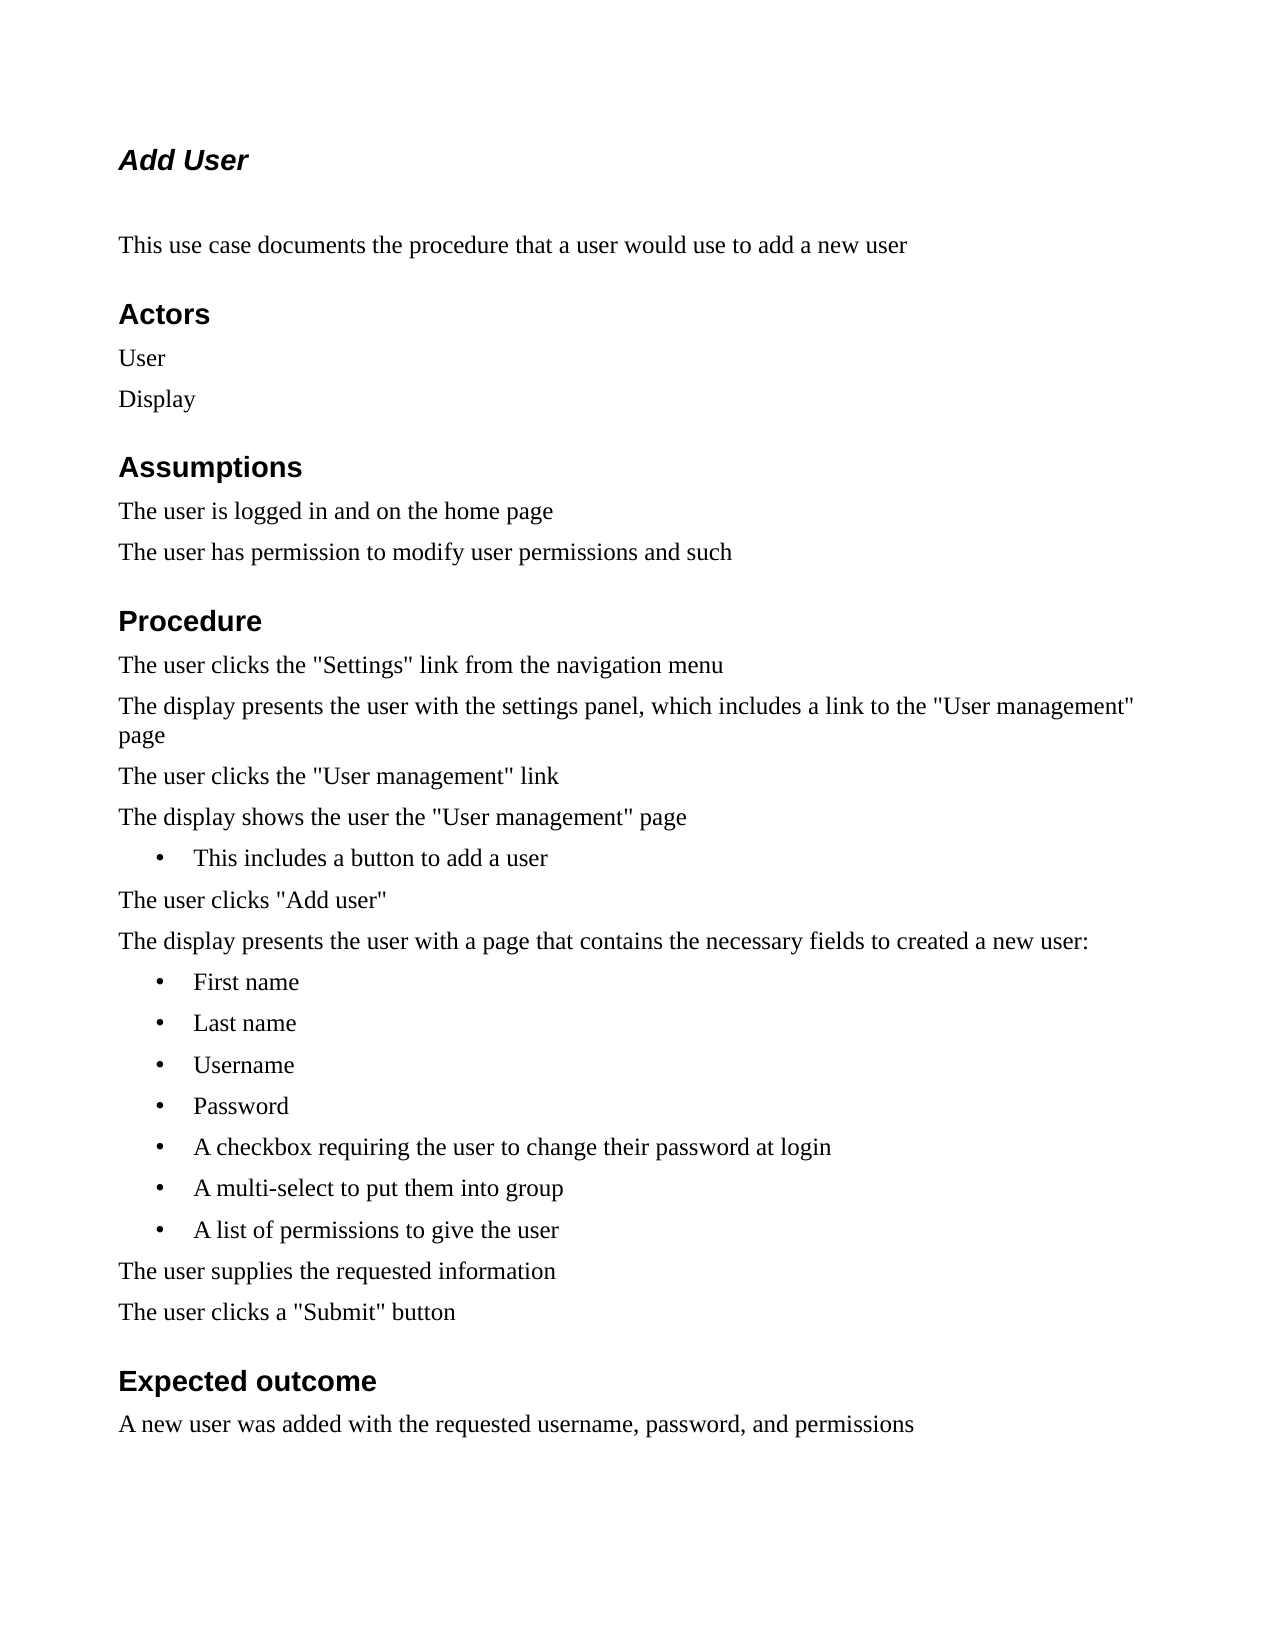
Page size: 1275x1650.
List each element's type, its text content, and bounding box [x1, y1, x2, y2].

text The display presents the user with the settings panel, which includes a link to the "User management" page [118, 691, 1157, 748]
subtitle Actors [118, 297, 1157, 330]
text This use case documents the procedure that a user would use to add a new user [118, 230, 1157, 259]
text The user clicks "Add user" [118, 885, 1157, 913]
text The display shows the user the "User management" page [118, 802, 1157, 831]
list A checkbox requiring the user to change their password at login [156, 1132, 1157, 1161]
subtitle Expected outcome [118, 1363, 1157, 1397]
text User [118, 343, 1157, 371]
text Display [118, 384, 1157, 413]
list A multi-select to put them into group [156, 1173, 1157, 1202]
list Last name [156, 1008, 1157, 1037]
text The user clicks the "Settings" link from the navigation menu [118, 650, 1157, 678]
text The user clicks the "User management" link [118, 761, 1157, 790]
text The user supplies the requested information [118, 1256, 1157, 1285]
list This includes a button to add a user [156, 843, 1157, 872]
list Password [156, 1091, 1157, 1120]
list First name [156, 967, 1157, 996]
subtitle Assumptions [118, 450, 1157, 484]
list A list of permissions to give the user [156, 1215, 1157, 1243]
subtitle Add User [118, 143, 1157, 177]
text The user clicks a "Submit" button [118, 1297, 1157, 1326]
subtitle Procedure [118, 604, 1157, 637]
list Username [156, 1050, 1157, 1078]
text The display presents the user with a page that contains the necessary fields to created a new user: [118, 926, 1157, 955]
text The user is logged in and on the home page [118, 496, 1157, 525]
text The user has permission to modify user permissions and such [118, 537, 1157, 566]
text A new user was added with the requested username, password, and permissions [118, 1409, 1157, 1438]
